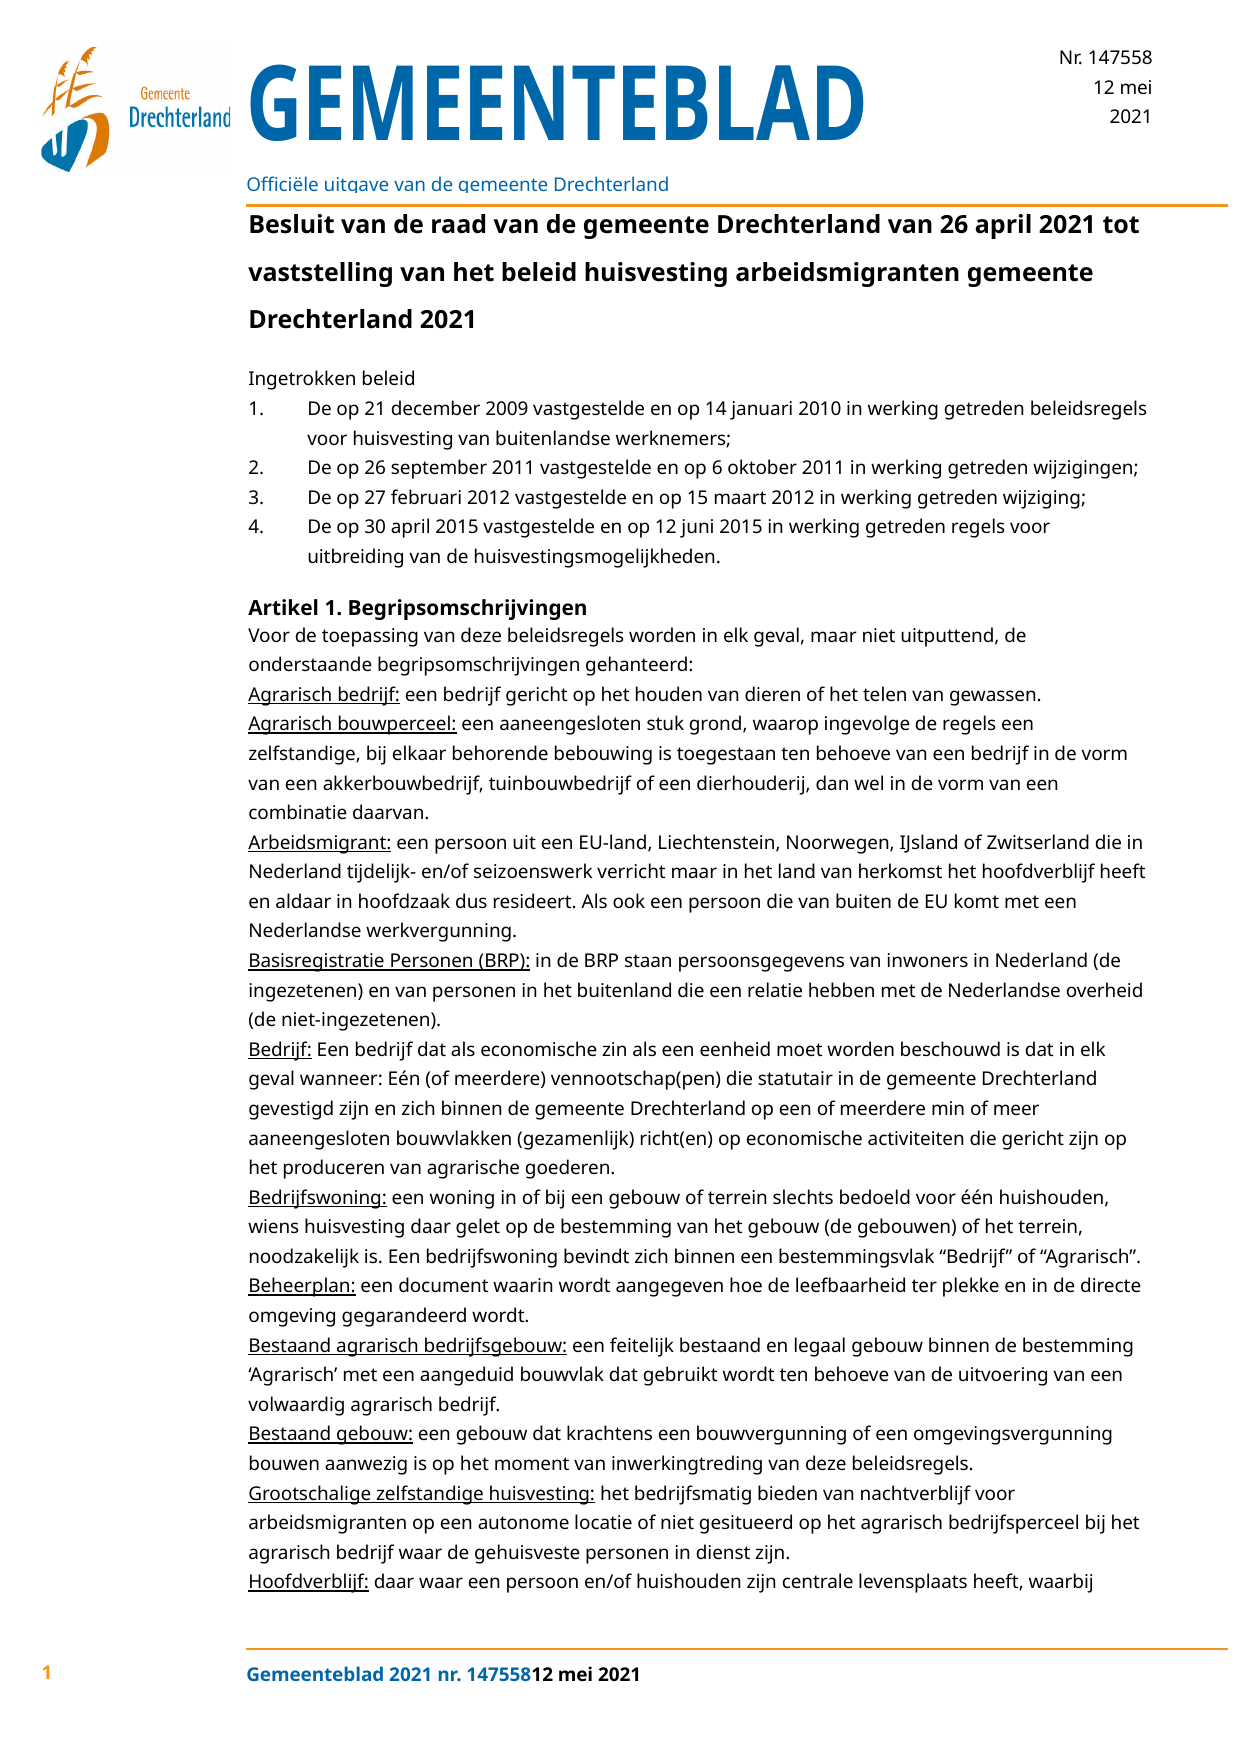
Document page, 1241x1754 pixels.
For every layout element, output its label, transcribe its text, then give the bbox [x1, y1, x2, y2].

text Bedrijf: Een bedrijf dat als economische zin als een eenheid moet worden beschouwd is dat in elk geval wanneer: Eén (of meerdere) vennootschap(pen) die statutair in de gemeente Drechterland gevestigd zijn en zich binnen de gemeente Drechterland op een of meerdere min of meer aaneengesloten bouwvlakken (gezamenlijk) richt(en) op economische activiteiten die gericht zijn op het produceren van agrarische goederen. [248, 1036, 1152, 1180]
text Besluit van de raad van de gemeente Drechterland van 26 april 2021 tot vaststelling van het beleid huisvesting arbeidsmigranten gemeente Drechterland 2021 [248, 207, 1152, 336]
text Bedrijfswoning: een woning in of bij een gebouw of terrein slechts bedoeld voor één huishouden, wiens huisvesting daar gelet op de bestemming van het gebouw (de gebouwen) of het terrein, noodzakelijk is. Een bedrijfswoning bevindt zich binnen een bestemmingsvlak “Bedrijf” of “Agrarisch”. [248, 1184, 1152, 1269]
text Grootschalige zelfstandige huisvesting: het bedrijfsmatig bieden van nachtverblijf voor arbeidsmigranten op een autonome locatie of niet gesitueerd op het agrarisch bedrijfsperceel bij het agrarisch bedrijf waar de gehuisveste personen in dienst zijn. [248, 1480, 1152, 1565]
picture [41, 158, 64, 172]
text Basisregistratie Personen (BRP): in de BRP staan persoonsgegevens van inwoners in Nederland (de ingezetenen) en van personen in het buitenland die een relatie hebben met de Nederlandse overheid (de niet-ingezetenen). [248, 947, 1152, 1032]
text Agrarisch bedrijf: een bedrijf gericht op het houden van dieren of het telen van gewassen. [248, 681, 1152, 707]
text Beheerplan: een document waarin wordt aangegeven hoe de leefbaarheid ter plekke en in de directe omgeving gegarandeerd wordt. [248, 1273, 1152, 1328]
list De op 27 februari 2012 vastgestelde en op 15 maart 2012 in werking getreden wijziging; [248, 484, 1152, 509]
text Agrarisch bouwperceel: een aaneengesloten stuk grond, waarop ingevolge de regels een zelfstandige, bij elkaar behorende bebouwing is toegestaan ten behoeve van een bedrijf in de vorm van een akkerbouwbedrijf, tuinbouwbedrijf of een dierhouderij, dan wel in de vorm van een combinatie daarvan. [248, 711, 1152, 825]
text Voor de toepassing van deze beleidsregels worden in elk geval, maar niet uitputtend, de onderstaande begripsomschrijvingen gehanteerd: [248, 622, 1152, 677]
text Bestaand agrarisch bedrijfsgebouw: een feitelijk bestaand en legaal gebouw binnen de bestemming ‘Agrarisch’ met een aangeduid bouwvlak dat gebruikt wordt ten behoeve van de uitvoering van een volwaardig agrarisch bedrijf. [248, 1332, 1152, 1417]
list De op 30 april 2015 vastgestelde en op 12 juni 2015 in werking getreden regels voor uitbreiding van de huisvestingsmogelijkheden. [248, 513, 1152, 569]
text Arbeidsmigrant: een persoon uit een EU-land, Liechtenstein, Noorwegen, IJsland of Zwitserland die in Nederland tijdelijk- en/of seizoenswerk verricht maar in het land van herkomst het hoofdverblijf heeft en aldaar in hoofdzaak dus resideert. Als ook een persoon die van buiten de EU komt met een Nederlandse werkvergunning. [248, 829, 1152, 943]
list De op 26 september 2011 vastgestelde en op 6 oktober 2011 in werking getreden wijzigingen; [248, 454, 1152, 480]
text Hoofdverblijf: daar waar een persoon en/of huishouden zijn centrale levensplaats heeft, waarbij [248, 1568, 1152, 1594]
text Ingetrokken beleid [248, 366, 1152, 391]
picture [41, 47, 231, 172]
picture [226, 115, 231, 124]
text Artikel 1. Begripsomschrijvingen [248, 593, 1152, 622]
list De op 21 december 2009 vastgestelde en op 14 januari 2010 in werking getreden beleidsregels voor huisvesting van buitenlandse werknemers; [248, 395, 1152, 450]
text Bestaand gebouw: een gebouw dat krachtens een bouwvergunning of een omgevingsvergunning bouwen aanwezig is op het moment van inwerkingtreding van deze beleidsregels. [248, 1421, 1152, 1476]
